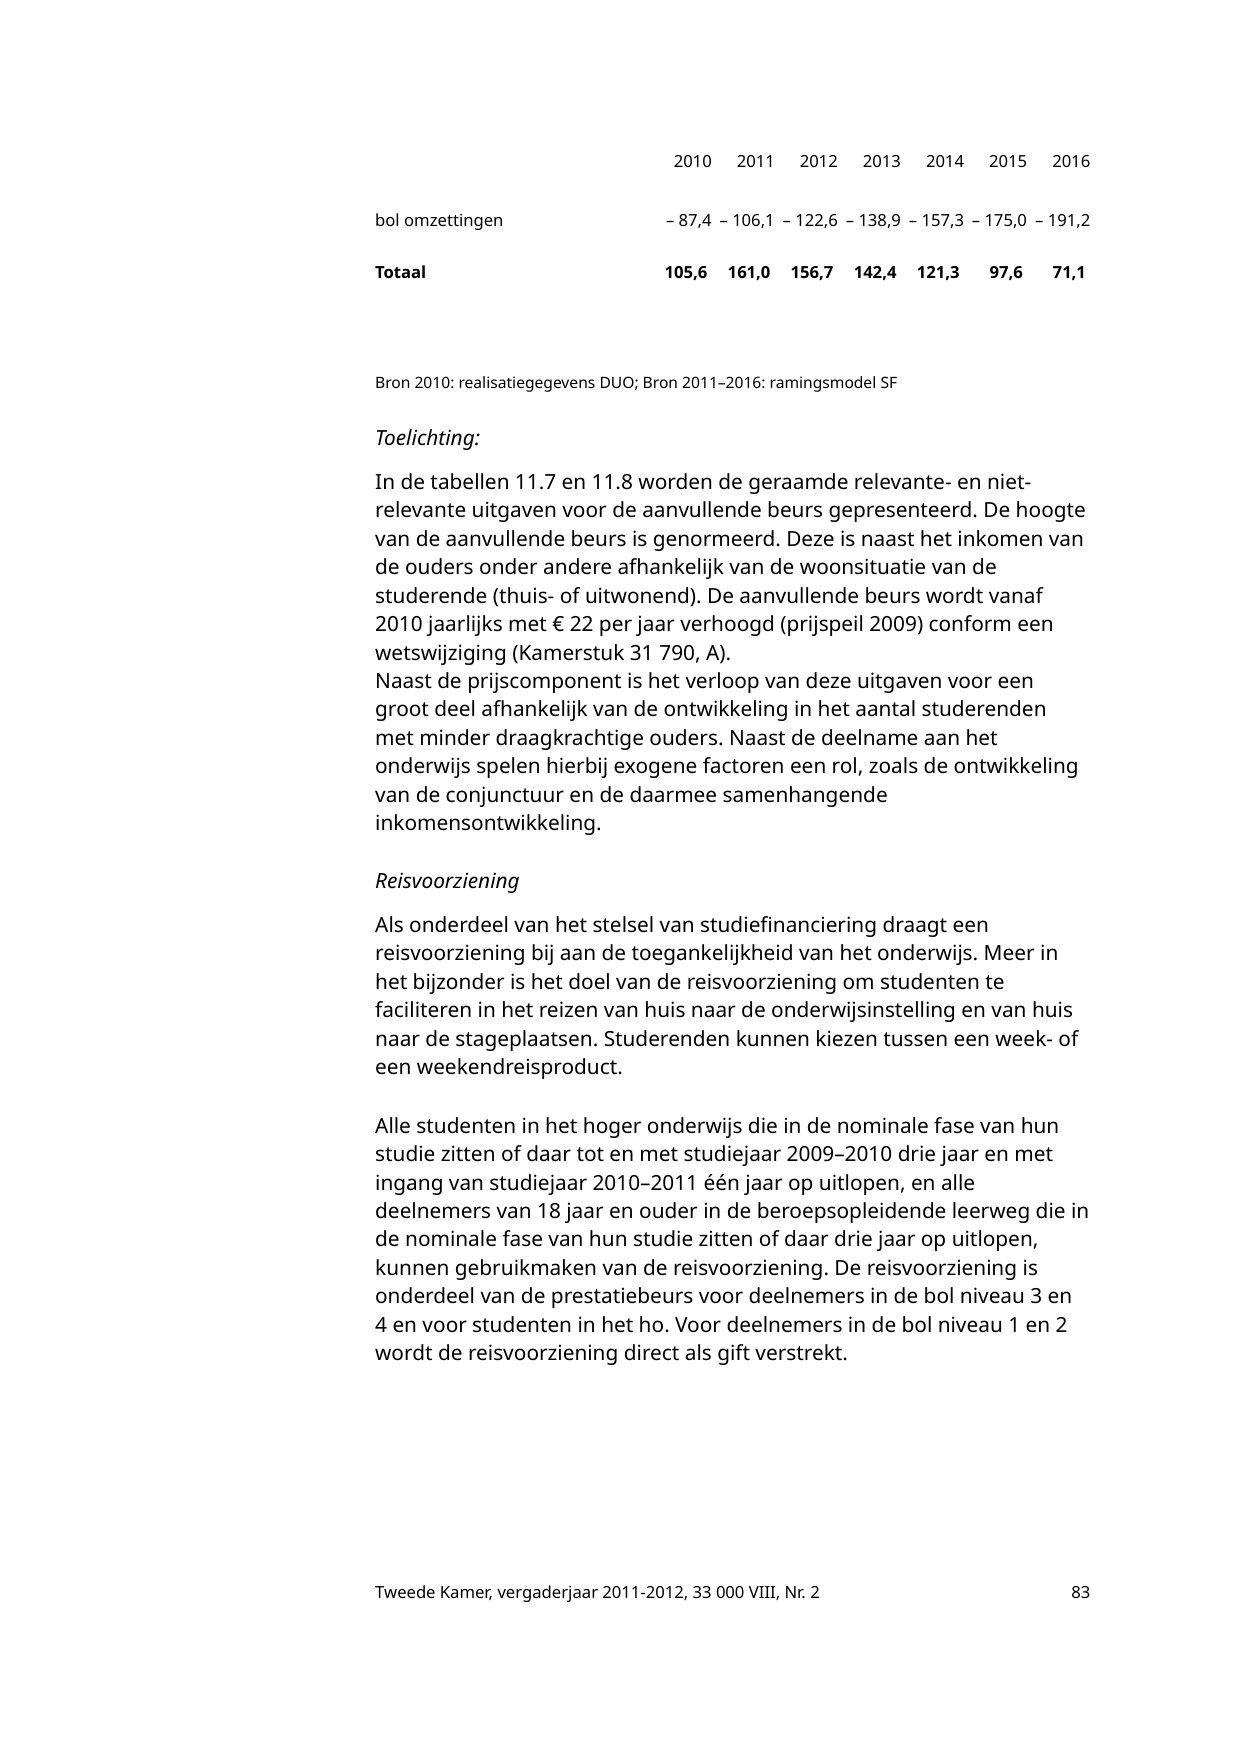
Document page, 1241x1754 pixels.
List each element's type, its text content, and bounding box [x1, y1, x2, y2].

table_header 2010 [648, 150, 711, 208]
table_cell 142,4 [838, 261, 901, 314]
table_cell – 175,0 [964, 209, 1027, 261]
table_cell – 122,6 [775, 209, 838, 261]
table_cell – 157,3 [901, 209, 964, 261]
table_cell 105,6 [648, 261, 711, 314]
text Toelichting: [375, 423, 1090, 452]
table_cell 156,7 [775, 261, 838, 314]
table_cell – 191,2 [1027, 209, 1090, 261]
text In de tabellen 11.7 en 11.8 worden de geraamde relevante- en niet-relevante uitgaven voor de aanvullende beurs gepresenteerd. De hoogte van de aanvullende beurs is genormeerd. Deze is naast het inkomen van de ouders onder andere afhankelijk van de woonsituatie van de studerende (thuis- of uitwonend). De aanvullende beurs wordt vanaf 2010 jaarlijks met € 22 per jaar verhoogd (prijspeil 2009) conform een wetswijziging (Kamerstuk 31 790, A). [375, 467, 1090, 666]
text Als onderdeel van het stelsel van studiefinanciering draagt een reisvoorziening bij aan de toegankelijkheid van het onderwijs. Meer in het bijzonder is het doel van de reisvoorziening om studenten te faciliteren in het reizen van huis naar de onderwijsinstelling en van huis naar de stageplaatsen. Studerenden kunnen kiezen tussen een week- of een weekendreisproduct. [375, 910, 1090, 1081]
text Bron 2010: realisatiegegevens DUO; Bron 2011–2016: ramingsmodel SF [375, 372, 1090, 393]
table_cell Totaal [375, 261, 648, 314]
table_cell 161,0 [711, 261, 774, 314]
text Reisvoorziening [375, 867, 1090, 895]
table_header 2013 [838, 150, 901, 208]
table_header [375, 150, 648, 208]
text Alle studenten in het hoger onderwijs die in de nominale fase van hun studie zitten of daar tot en met studiejaar 2009–2010 drie jaar en met ingang van studiejaar 2010–2011 één jaar op uitlopen, en alle deelnemers van 18 jaar en ouder in de beroepsopleidende leerweg die in de nominale fase van hun studie zitten of daar drie jaar op uitlopen, kunnen gebruikmaken van de reisvoorziening. De reisvoorziening is onderdeel van de prestatiebeurs voor deelnemers in de bol niveau 3 en 4 en voor studenten in het ho. Voor deelnemers in de bol niveau 1 en 2 wordt de reisvoorziening direct als gift verstrekt. [375, 1111, 1090, 1367]
table_cell – 87,4 [648, 209, 711, 261]
table_cell – 138,9 [838, 209, 901, 261]
text Naast de prijscomponent is het verloop van deze uitgaven voor een groot deel afhankelijk van de ontwikkeling in het aantal studerenden met minder draagkrachtige ouders. Naast de deelname aan het onderwijs spelen hierbij exogene factoren een rol, zoals de ontwikkeling van de conjunctuur en de daarmee samenhangende inkomensontwikkeling. [375, 666, 1090, 837]
table_cell bol omzettingen [375, 209, 648, 261]
table_cell 121,3 [901, 261, 964, 314]
table_header 2011 [711, 150, 774, 208]
table_header 2016 [1027, 150, 1090, 208]
table_header 2015 [964, 150, 1027, 208]
table_cell 97,6 [964, 261, 1027, 314]
table_cell – 106,1 [711, 209, 774, 261]
table_header 2012 [775, 150, 838, 208]
table_header 2014 [901, 150, 964, 208]
table_cell 71,1 [1027, 261, 1090, 314]
